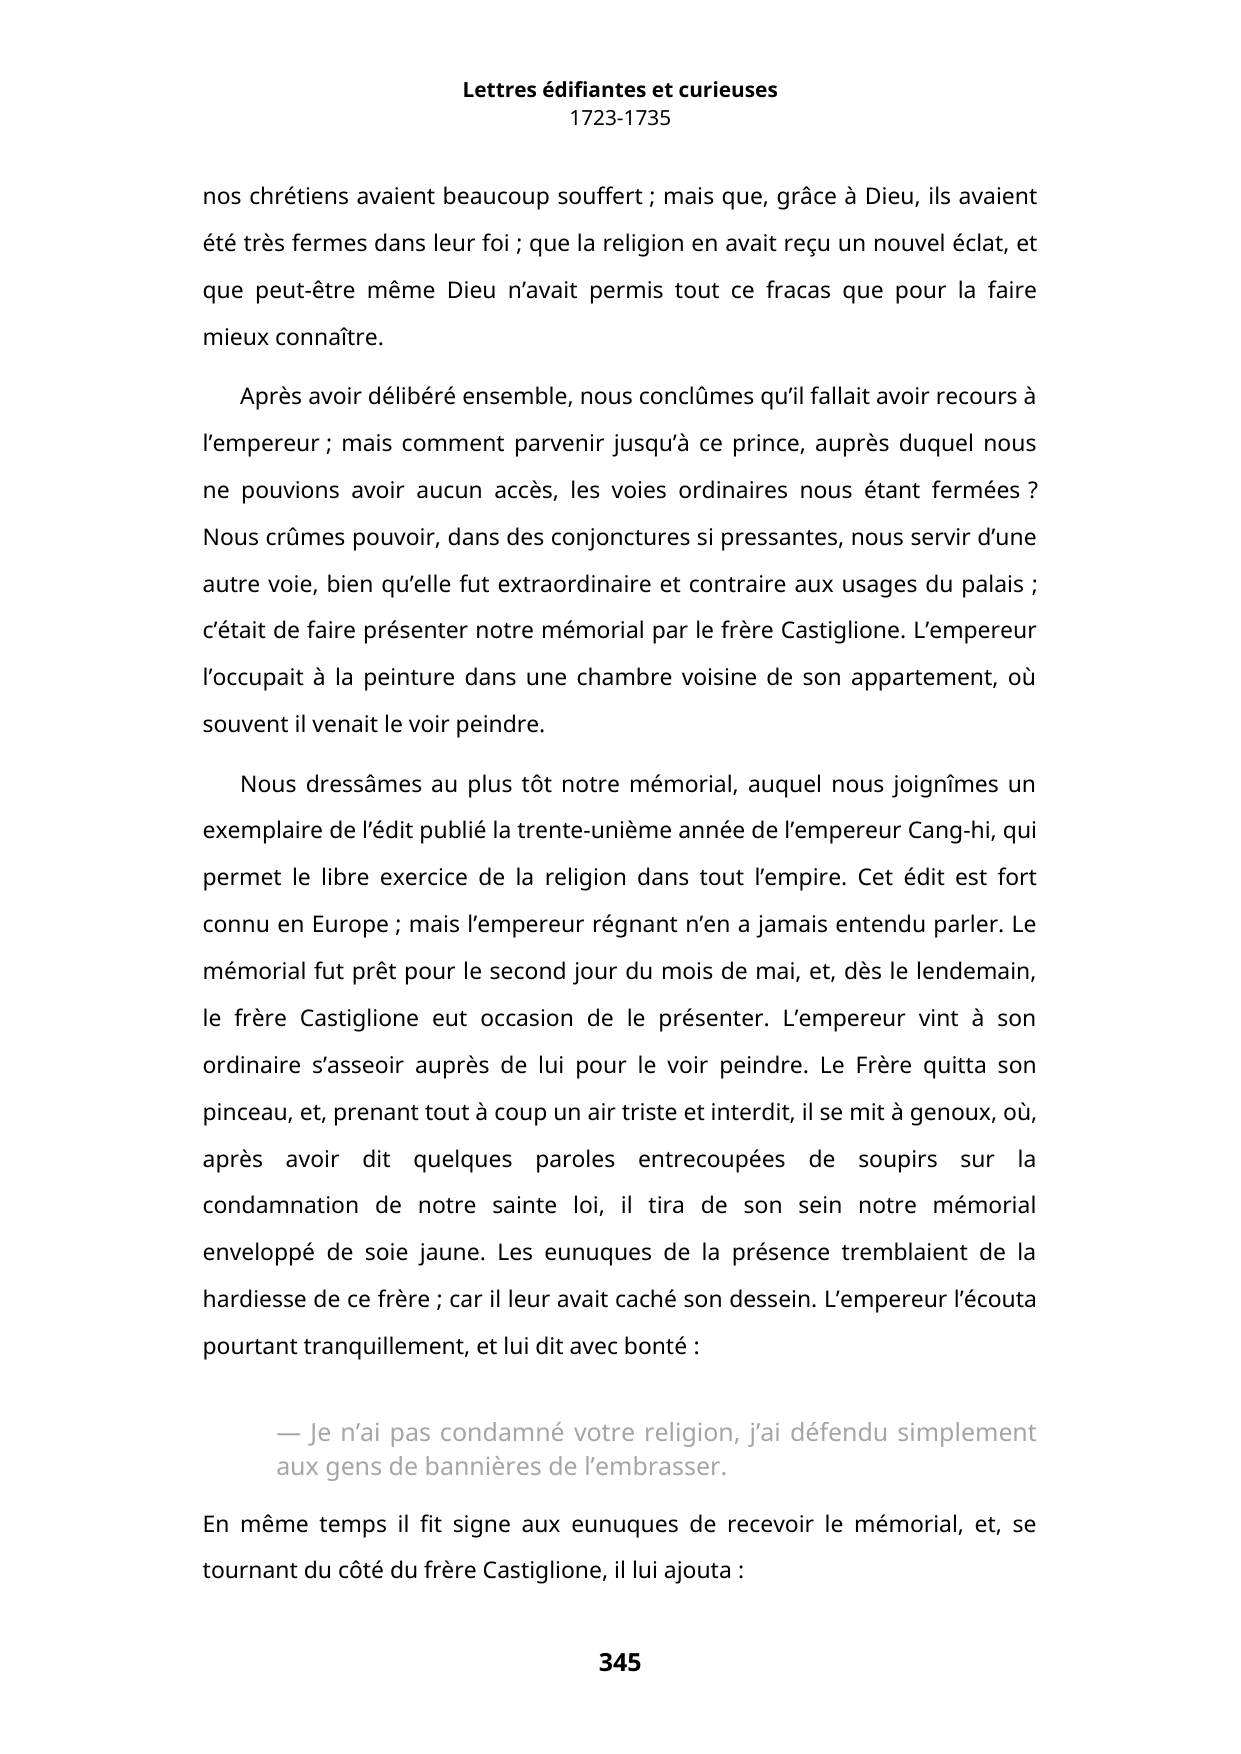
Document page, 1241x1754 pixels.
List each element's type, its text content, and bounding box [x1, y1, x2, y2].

text Nous dressâmes au plus tôt notre mémorial, auquel nous joignîmes un exemplaire de l’édit publié la trente-unième année de l’empereur Cang-hi, qui permet le libre exercice de la religion dans tout l’empire. Cet édit est fort connu en Europe ; mais l’empereur régnant n’en a jamais entendu parler. Le mémorial fut prêt pour le second jour du mois de mai, et, dès le lendemain, le frère Castiglione eut occasion de le présenter. L’empereur vint à son ordinaire s’asseoir auprès de lui pour le voir peindre. Le Frère quitta son pinceau, et, prenant tout à coup un air triste et interdit, il se mit à genoux, où, après avoir dit quelques paroles entrecoupées de soupirs sur la condamnation de notre sainte loi, il tira de son sein notre mémorial enveloppé de soie jaune. Les eunuques de la présence tremblaient de la hardiesse de ce frère ; car il leur avait caché son dessein. L’empereur l’écouta pourtant tranquillement, et lui dit avec bonté : [202, 767, 1038, 1361]
text Après avoir délibéré ensemble, nous conclûmes qu’il fallait avoir recours à l’empereur ; mais comment parvenir jusqu’à ce prince, auprès duquel nous ne pouvions avoir aucun accès, les voies ordinaires nous étant fermées ? Nous crûmes pouvoir, dans des conjonctures si pressantes, nous servir d’une autre voie, bien qu’elle fut extraordinaire et contraire aux usages du palais ; c’était de faire présenter notre mémorial par le frère Castiglione. L’empereur l’occupait à la peinture dans une chambre voisine de son appartement, où souvent il venait le voir peindre. [202, 380, 1038, 739]
text nos chrétiens avaient beaucoup souffert ; mais que, grâce à Dieu, ils avaient été très fermes dans leur foi ; que la religion en avait reçu un nouvel éclat, et que peut-être même Dieu n’avait permis tout ce fracas que pour la faire mieux connaître. [202, 180, 1038, 352]
text En même temps il fit signe aux eunuques de recevoir le mémorial, et, se tournant du côté du frère Castiglione, il lui ajouta : [202, 1507, 1038, 1586]
text — Je n’ai pas condamné votre religion, j’ai défendu simplement aux gens de bannières de l’embrasser. [276, 1414, 1038, 1482]
